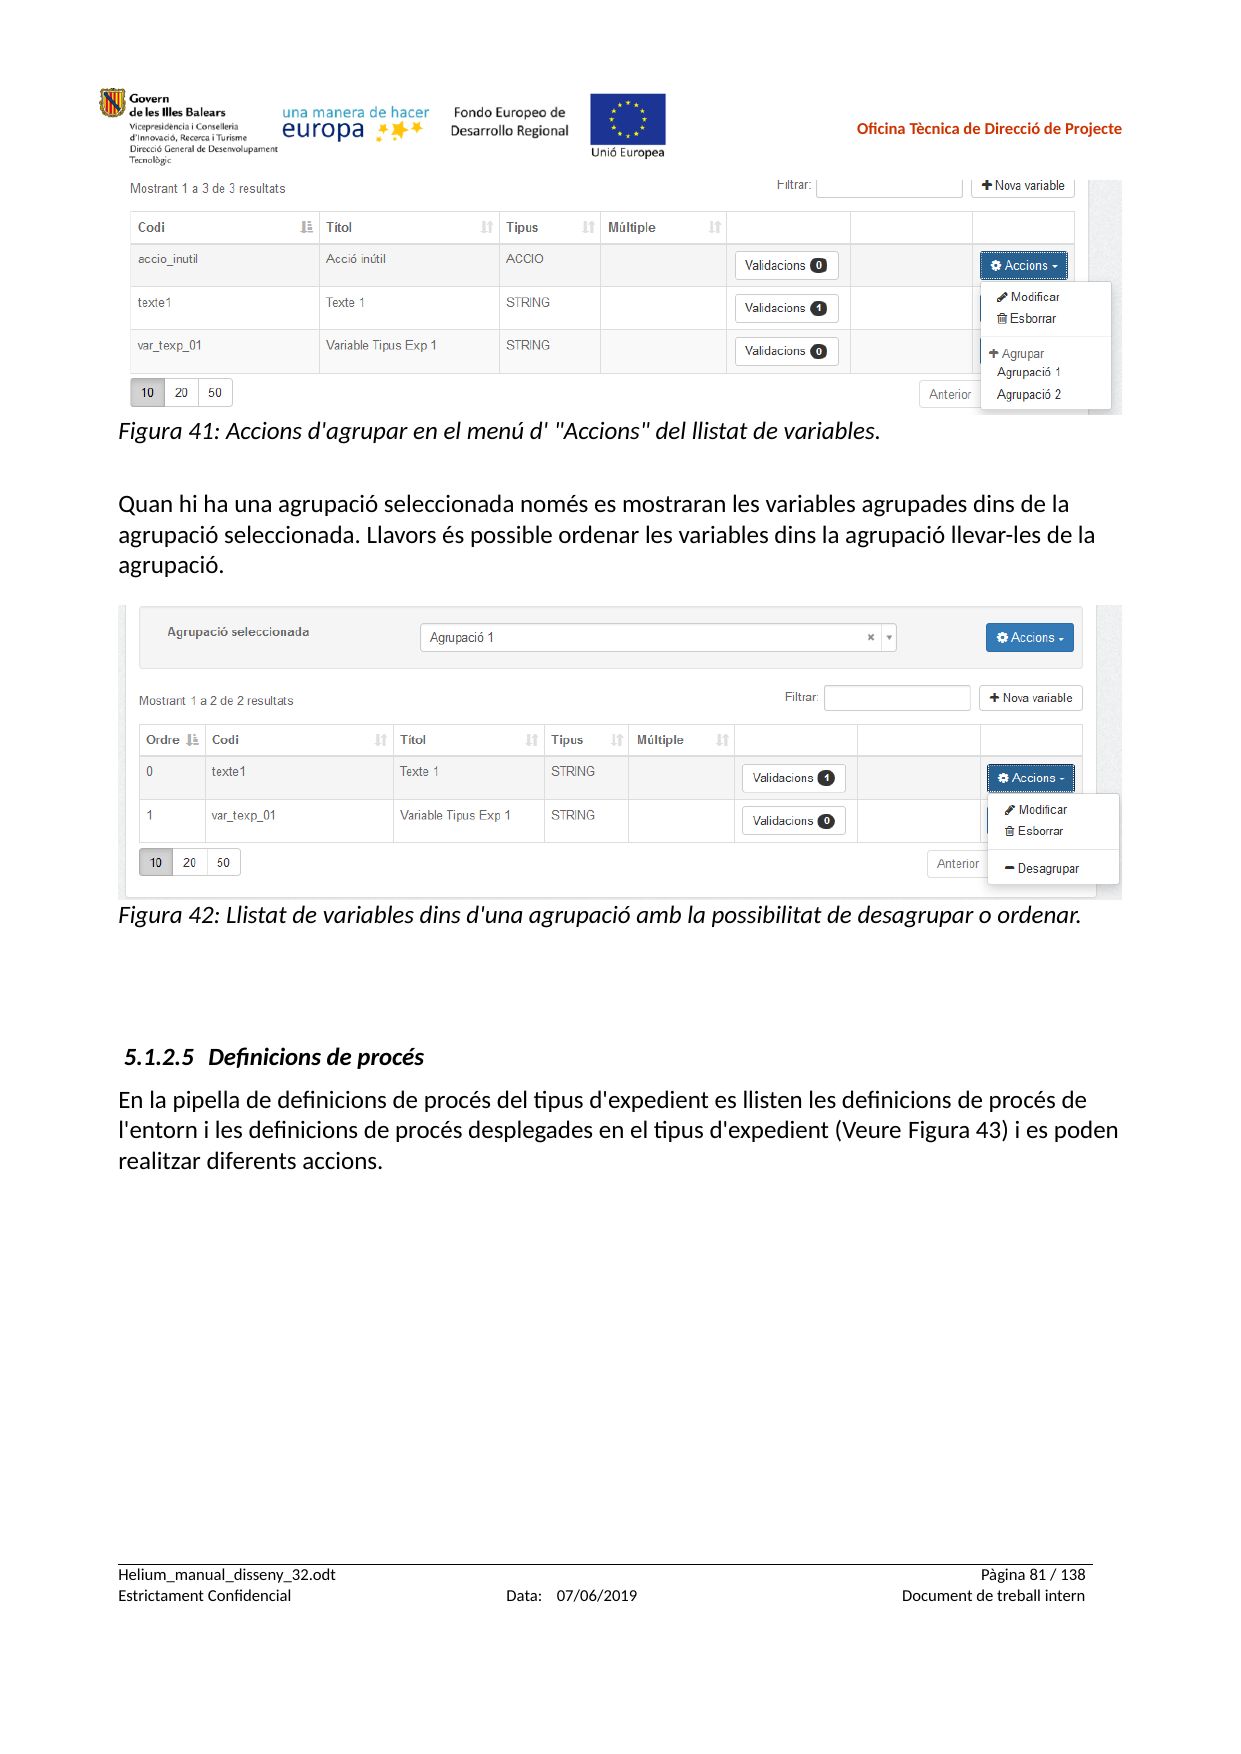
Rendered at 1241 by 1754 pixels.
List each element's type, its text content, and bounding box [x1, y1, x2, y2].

text Quan hi ha una agrupació seleccionada només es mostraran les variables agrupades dins de la agrupació seleccionada. Llavors és possible ordenar les variables dins la agrupació llevar-les de la agrupació. [118, 488, 1122, 580]
picture [99, 87, 668, 166]
picture [118, 180, 1123, 415]
subtitle Definicions de procés [118, 1041, 1122, 1071]
text Figura 42: Llistat de variables dins d'una agrupació amb la possibilitat de desagrupar o ordenar. [118, 900, 1122, 930]
picture [118, 605, 1123, 900]
text Figura 41: Accions d'agrupar en el menú d' "Accions" del llistat de variables. [118, 415, 1122, 445]
text En la pipella de definicions de procés del tipus d'expedient es llisten les definicions de procés de l'entorn i les definicions de procés desplegades en el tipus d'expedient (Veure Figura 43) i es poden realitzar diferents accions. [118, 1084, 1122, 1175]
